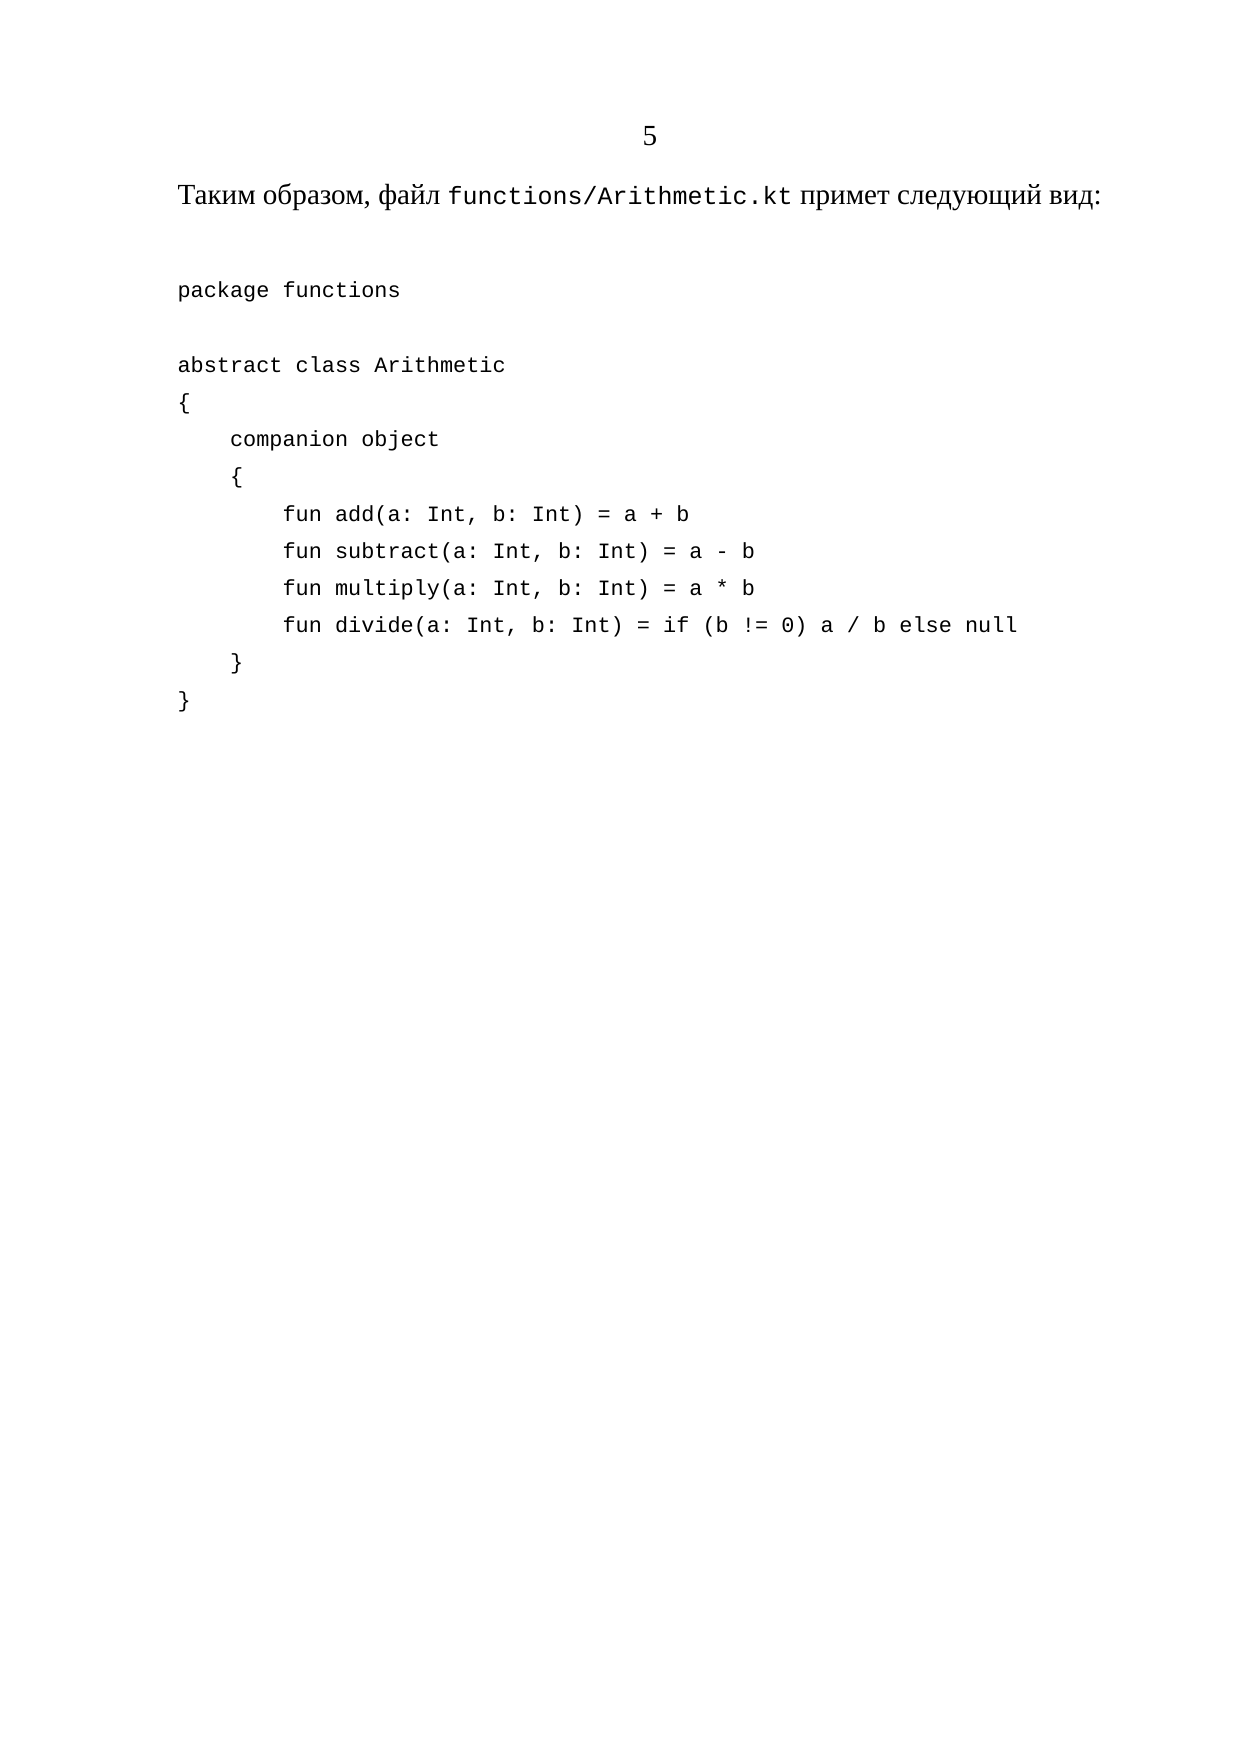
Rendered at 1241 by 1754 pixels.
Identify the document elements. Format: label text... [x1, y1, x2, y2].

text } [177, 689, 1122, 713]
text { [177, 466, 1122, 490]
text fun add(a: Int, b: Int) = a + b [177, 503, 1122, 528]
text { [177, 391, 1122, 416]
text abstract class Arithmetic [177, 354, 1122, 379]
text } [177, 652, 1122, 676]
text companion object [177, 428, 1122, 453]
text fun multiply(a: Int, b: Int) = a * b [177, 577, 1122, 602]
text fun subtract(a: Int, b: Int) = a - b [177, 540, 1122, 565]
text package functions [177, 280, 1122, 304]
text Таким образом, файл functions/Arithmetic.kt примет следующий вид: [177, 177, 1122, 212]
text fun divide(a: Int, b: Int) = if (b != 0) a / b else null [177, 614, 1122, 639]
